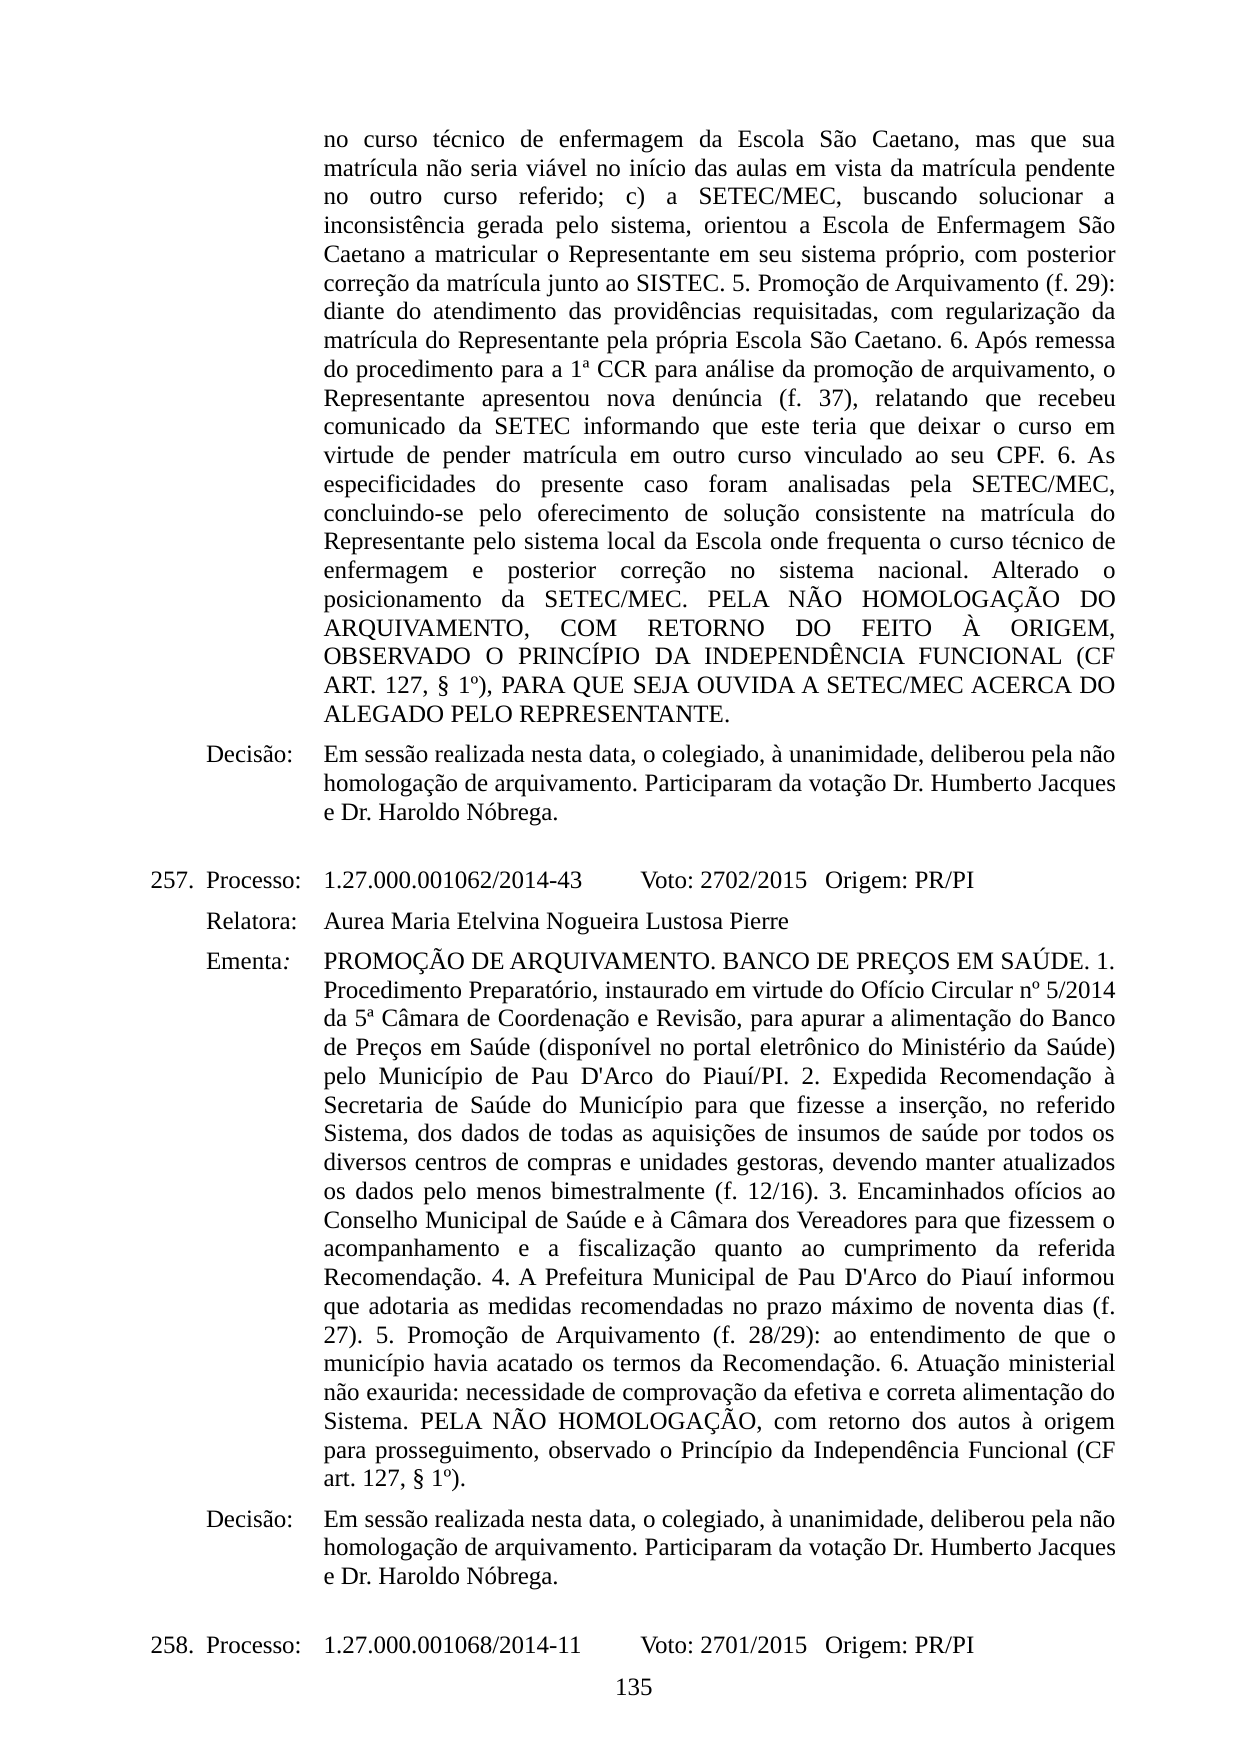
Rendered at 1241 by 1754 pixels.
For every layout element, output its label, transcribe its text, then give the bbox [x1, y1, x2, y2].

table_cell [145, 1498, 200, 1596]
table_header Voto: 2702/2015 [635, 860, 819, 900]
table_cell no curso técnico de enfermagem da Escola São Caetano, mas que sua matrícula não seria viável no início das aulas em vista da matrícula pendente no outro curso referido; c) a SETEC/MEC, buscando solucionar a inconsistência gerada pelo sistema, orientou a Escola de Enfermagem São Caetano a matricular o Representante em seu sistema próprio, com posterior correção da matrícula junto ao SISTEC. 5. Promoção de Arquivamento (f. 29): diante do atendimento das providências requisitadas, com regularização da matrícula do Representante pela própria Escola São Caetano. 6. Após remessa do procedimento para a 1ª CCR para análise da promoção de arquivamento, o Representante apresentou nova denúncia (f. 37), relatando que recebeu comunicado da SETEC informando que este teria que deixar o curso em virtude de pender matrícula em outro curso vinculado ao seu CPF. 6. As especificidades do presente caso foram analisadas pela SETEC/MEC, concluindo-se pelo oferecimento de solução consistente na matrícula do Representante pelo sistema local da Escola onde frequenta o curso técnico de enfermagem e posterior correção no sistema nacional. Alterado o posicionamento da SETEC/MEC. PELA NÃO HOMOLOGAÇÃO DO ARQUIVAMENTO, COM RETORNO DO FEITO À ORIGEM, OBSERVADO O PRINCÍPIO DA INDEPENDÊNCIA FUNCIONAL (CF ART. 127, § 1º), PARA QUE SEJA OUVIDA A SETEC/MEC ACERCA DO ALEGADO PELO REPRESENTANTE. [318, 118, 1122, 733]
table_header Processo: [200, 860, 318, 900]
table_cell PROMOÇÃO DE ARQUIVAMENTO. BANCO DE PREÇOS EM SAÚDE. 1. Procedimento Preparatório, instaurado em virtude do Ofício Circular nº 5/2014 da 5ª Câmara de Coordenação e Revisão, para apurar a alimentação do Banco de Preços em Saúde (disponível no portal eletrônico do Ministério da Saúde) pelo Município de Pau D'Arco do Piauí/PI. 2. Expedida Recomendação à Secretaria de Saúde do Município para que fizesse a inserção, no referido Sistema, dos dados de todas as aquisições de insumos de saúde por todos os diversos centros de compras e unidades gestoras, devendo manter atualizados os dados pelo menos bimestralmente (f. 12/16). 3. Encaminhados ofícios ao Conselho Municipal de Saúde e à Câmara dos Vereadores para que fizessem o acompanhamento e a fiscalização quanto ao cumprimento da referida Recomendação. 4. A Prefeitura Municipal de Pau D'Arco do Piauí informou que adotaria as medidas recomendadas no prazo máximo de noventa dias (f. 27). 5. Promoção de Arquivamento (f. 28/29): ao entendimento de que o município havia acatado os termos da Recomendação. 6. Atuação ministerial não exaurida: necessidade de comprovação da efetiva e correta alimentação do Sistema. PELA NÃO HOMOLOGAÇÃO, com retorno dos autos à origem para prosseguimento, observado o Princípio da Independência Funcional (CF art. 127, § 1º). [318, 940, 1122, 1498]
table_cell Decisão: [200, 733, 318, 831]
table_header 1.27.000.001062/2014-43 [318, 860, 634, 900]
table_cell Ementa: [200, 940, 318, 1498]
table_header Voto: 2701/2015 [635, 1624, 819, 1664]
table_cell Em sessão realizada nesta data, o colegiado, à unanimidade, deliberou pela não homologação de arquivamento. Participaram da votação Dr. Humberto Jacques e Dr. Haroldo Nóbrega. [318, 1498, 1122, 1596]
table_header 258. [145, 1624, 200, 1664]
table_header Origem: PR/PI [819, 860, 1122, 900]
table_cell Relatora: [200, 900, 318, 940]
table_cell [145, 118, 200, 733]
table_cell [145, 900, 200, 940]
table_cell Em sessão realizada nesta data, o colegiado, à unanimidade, deliberou pela não homologação de arquivamento. Participaram da votação Dr. Humberto Jacques e Dr. Haroldo Nóbrega. [318, 733, 1122, 831]
table_header 1.27.000.001068/2014-11 [318, 1624, 634, 1664]
table_header Processo: [200, 1624, 318, 1664]
table_cell [145, 940, 200, 1498]
table_cell Aurea Maria Etelvina Nogueira Lustosa Pierre [318, 900, 1122, 940]
table_header 257. [145, 860, 200, 900]
table_header Origem: PR/PI [819, 1624, 1122, 1664]
table_cell [145, 733, 200, 831]
table_cell [200, 118, 318, 733]
table_cell Decisão: [200, 1498, 318, 1596]
